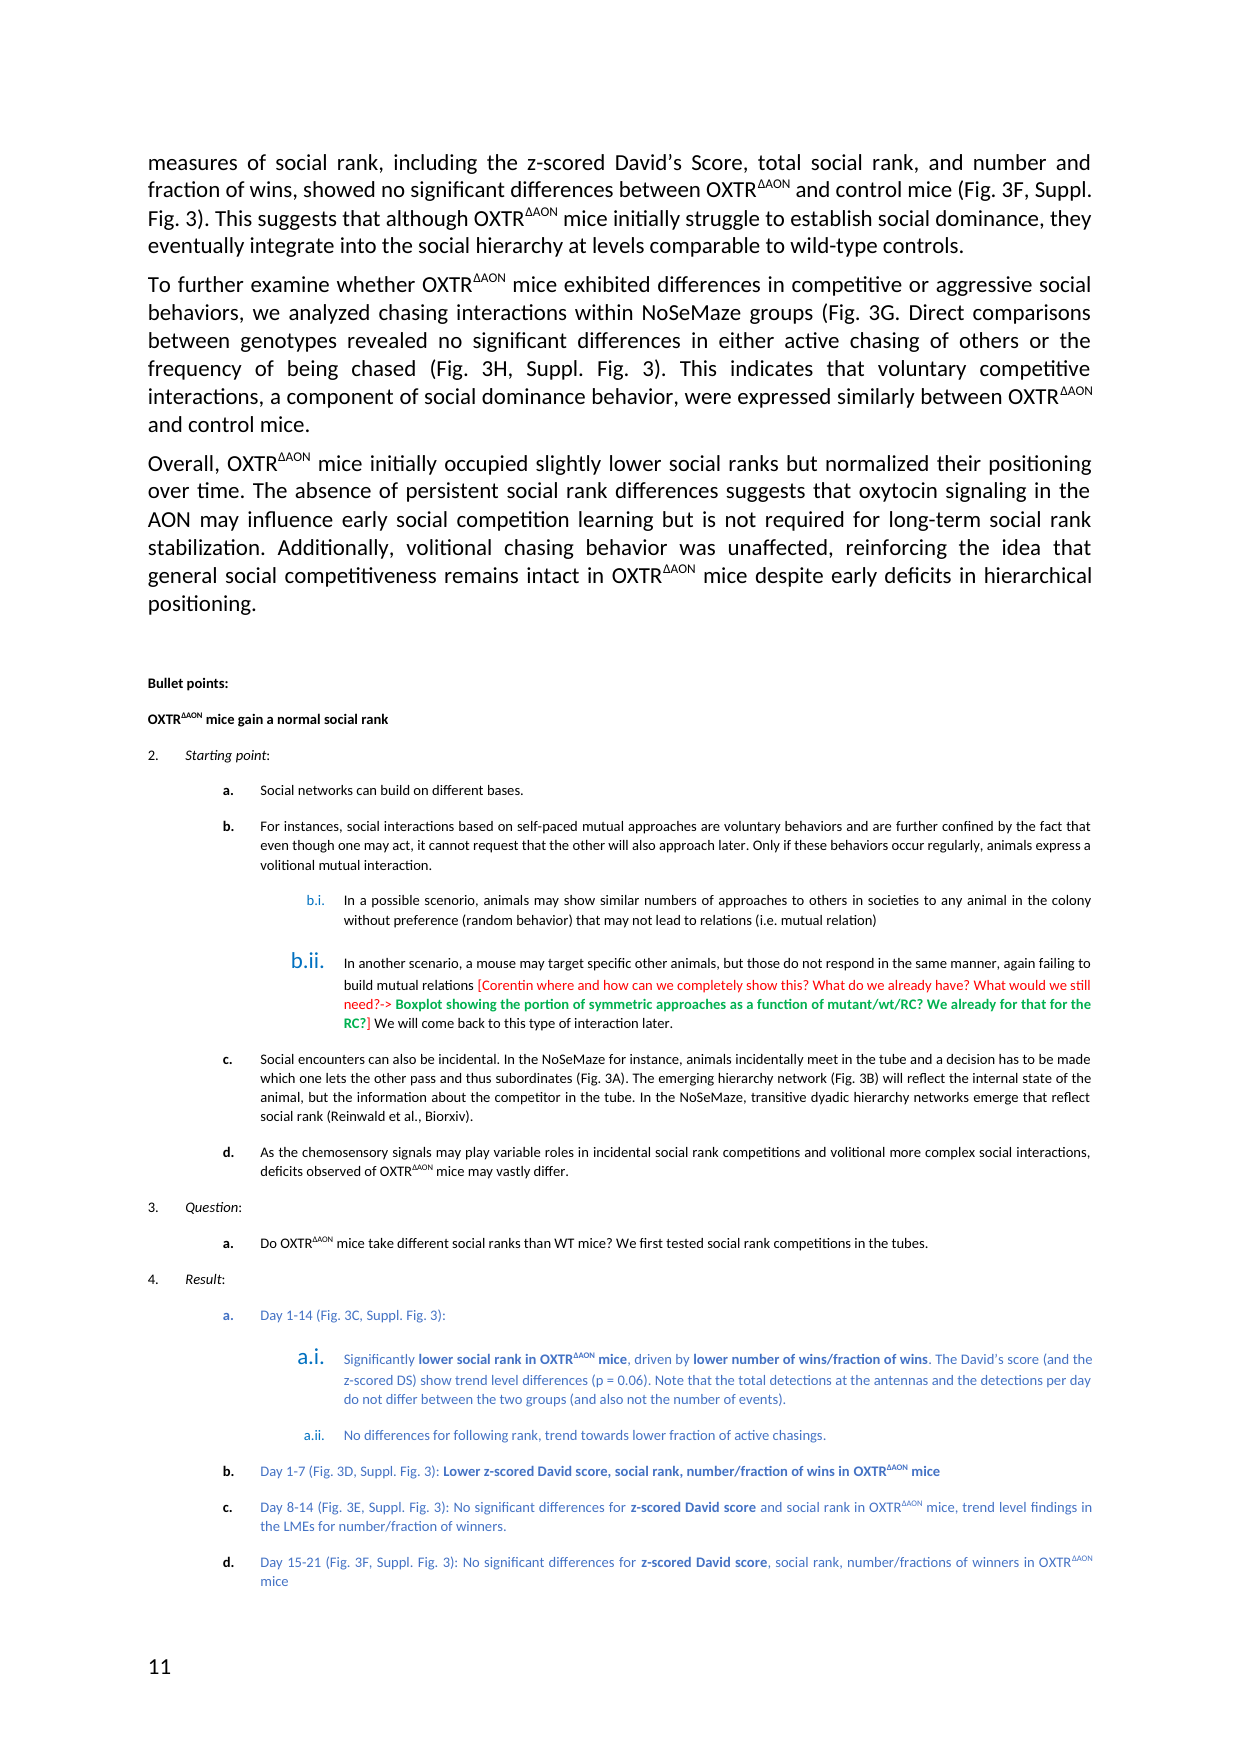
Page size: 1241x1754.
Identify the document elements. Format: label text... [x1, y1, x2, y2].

text OXTRΔAON mice gain a normal social rank [148, 710, 1093, 728]
text To further examine whether OXTRΔAON mice exhibited differences in competitive or aggressive social behaviors, we analyzed chasing interactions within NoSeMaze groups (Fig. 3G. Direct comparisons between genotypes revealed no significant differences in either active chasing of others or the frequency of being chased (Fig. 3H, Suppl. Fig. 3). This indicates that voluntary competitive interactions, a component of social dominance behavior, were expressed similarly between OXTRΔAON and control mice. [148, 270, 1093, 438]
text Overall, OXTRΔAON mice initially occupied slightly lower social ranks but normalized their positioning over time. The absence of persistent social rank differences suggests that oxytocin signaling in the AON may influence early social competition learning but is not required for long-term social rank stabilization. Additionally, volitional chasing behavior was unaffected, reinforcing the idea that general social competitiveness remains intact in OXTRΔAON mice despite early deficits in hierarchical positioning. [148, 449, 1093, 617]
list Day 1-7 (Fig. 3D, Suppl. Fig. 3): Lower z-scored David score, social rank, number/fraction of wins in OXTRΔAON mice [223, 1462, 1093, 1480]
list In another scenario, a mouse may target specific other animals, but those do not respond in the same manner, again failing to build mutual relations [Corentin where and how can we completely show this? What do we already have? What would we still need?-> Boxplot showing the portion of symmetric approaches as a function of mutant/wt/RC? We already for that for the RC?] We will come back to this type of interaction later. [325, 947, 1093, 1032]
list Day 1-14 (Fig. 3C, Suppl. Fig. 3): [223, 1306, 1093, 1324]
list Social encounters can also be incidental. In the NoSeMaze for instance, animals incidentally meet in the tube and a decision has to be made which one lets the other pass and thus subordinates (Fig. 3A). The emerging hierarchy network (Fig. 3B) will reflect the internal state of the animal, but the information about the competitor in the tube. In the NoSeMaze, transitive dyadic hierarchy networks emerge that reflect social rank (Reinwald et al., Biorxiv). [223, 1050, 1093, 1125]
text measures of social rank, including the z-scored David’s Score, total social rank, and number and fraction of wins, showed no significant differences between OXTRΔAON and control mice (Fig. 3F, Suppl. Fig. 3). This suggests that although OXTRΔAON mice initially struggle to establish social dominance, they eventually integrate into the social hierarchy at levels comparable to wild-type controls. [148, 148, 1093, 260]
list In a possible scenorio, animals may show similar numbers of approaches to others in societies to any animal in the colony without preference (random behavior) that may not lead to relations (i.e. mutual relation) [325, 892, 1093, 928]
list Day 8-14 (Fig. 3E, Suppl. Fig. 3): No significant differences for z-scored David score and social rank in OXTRΔAON mice, trend level findings in the LMEs for number/fraction of winners. [223, 1498, 1093, 1535]
text Bullet points: [148, 674, 1093, 692]
list No differences for following rank, trend towards lower fraction of active chasings. [325, 1426, 1093, 1444]
list As the chemosensory signals may play variable roles in incidental social rank competitions and volitional more complex social interactions, deficits observed of OXTRΔAON mice may vastly differ. [223, 1143, 1093, 1180]
list Significantly lower social rank in OXTRΔAON mice, driven by lower number of wins/fraction of wins. The David’s score (and the z-scored DS) show trend level differences (p = 0.06). Note that the total detections at the antennas and the detections per day do not differ between the two groups (and also not the number of events). [325, 1342, 1093, 1408]
list For instances, social interactions based on self-paced mutual approaches are voluntary behaviors and are further confined by the fact that even though one may act, it cannot request that the other will also approach later. Only if these behaviors occur regularly, animals express a volitional mutual interaction. [223, 817, 1093, 873]
list Social networks can build on different bases. [223, 782, 1093, 799]
list Day 15-21 (Fig. 3F, Suppl. Fig. 3): No significant differences for z-scored David score, social rank, number/fractions of winners in OXTRΔAON mice [223, 1553, 1093, 1590]
list Result: [148, 1270, 1093, 1288]
list Question: [148, 1198, 1093, 1216]
list Do OXTRΔAON mice take different social ranks than WT mice? We first tested social rank competitions in the tubes. [223, 1234, 1093, 1252]
list Starting point: [148, 746, 1093, 763]
